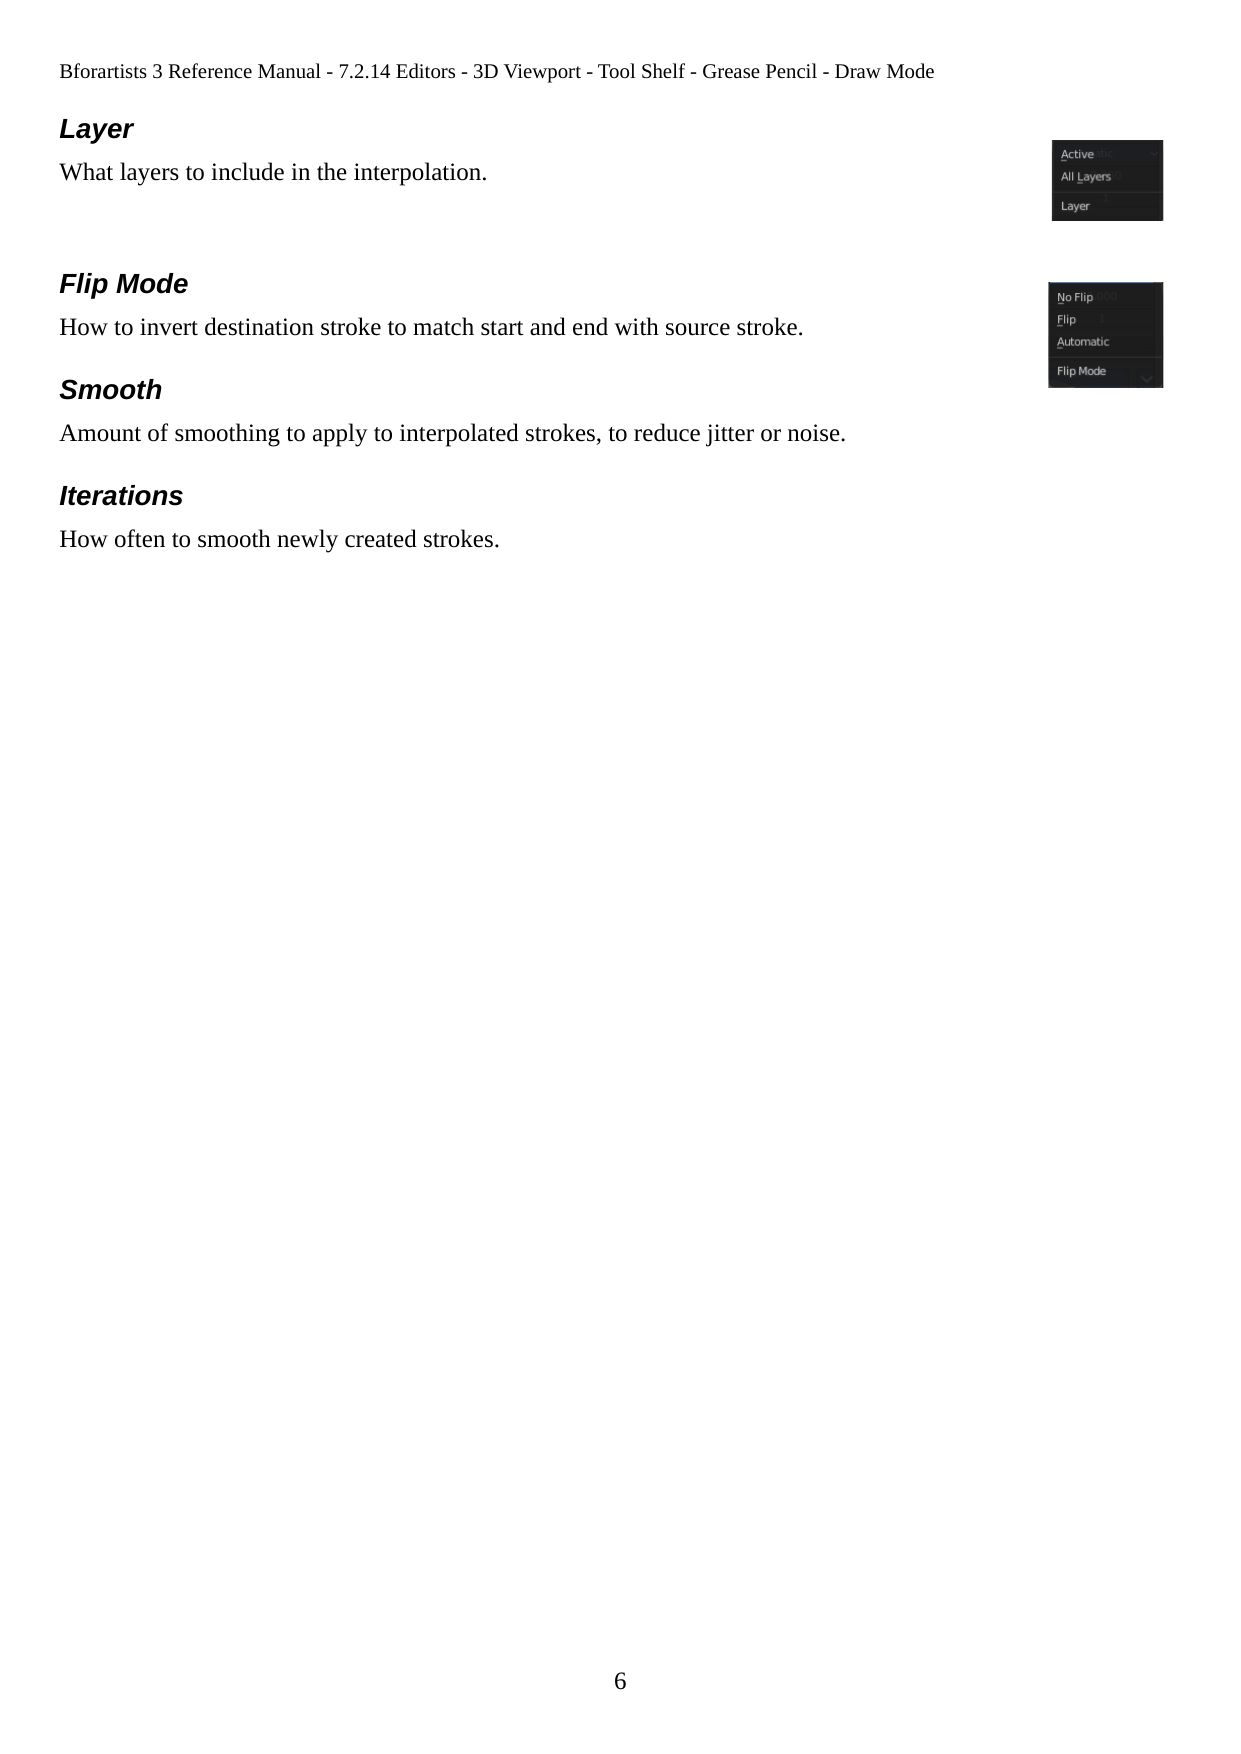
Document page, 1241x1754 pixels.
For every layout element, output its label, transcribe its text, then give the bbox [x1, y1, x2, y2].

subtitle Iterations [59, 479, 1181, 511]
subtitle Flip Mode [59, 268, 1181, 299]
text How to invert destination stroke to match start and end with source stroke. [59, 312, 1048, 341]
subtitle Layer [59, 113, 1181, 144]
text What layers to include in the interpolation. [59, 157, 1051, 186]
subtitle Smooth [59, 373, 1181, 405]
picture [1048, 282, 1164, 388]
text Amount of smoothing to apply to interpolated strokes, to reduce jitter or noise. [59, 418, 1181, 447]
text How often to smooth newly created strokes. [59, 524, 1181, 553]
picture [1051, 140, 1164, 221]
